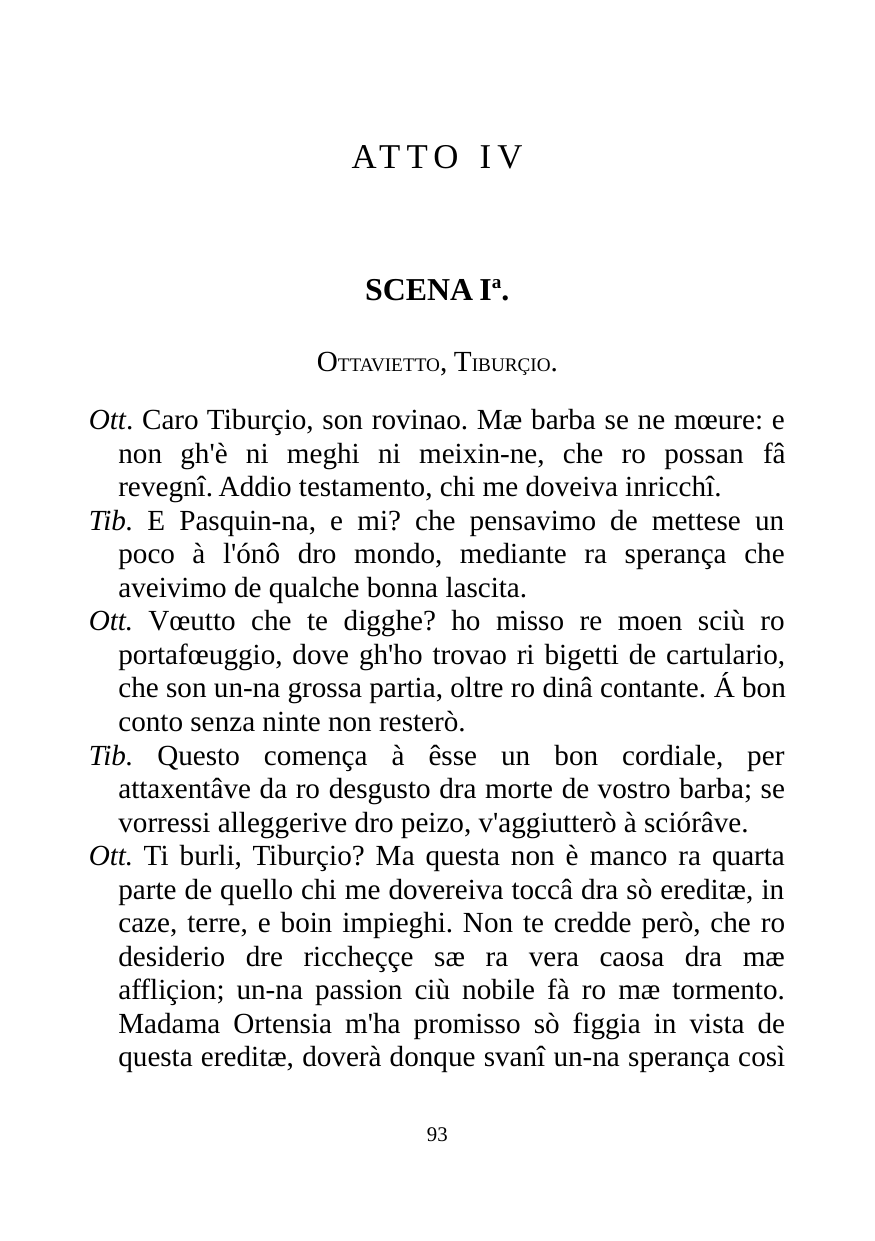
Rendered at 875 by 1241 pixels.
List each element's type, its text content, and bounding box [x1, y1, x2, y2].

text Ott. Ti burli, Tiburçio? Ma questa non è manco ra quarta parte de quello chi me dovereiva toccâ dra sò ereditæ, in caze, terre, e boin impieghi. Non te credde però, che ro desiderio dre riccheççe sæ ra vera caosa dra mæ affliçion; un-na passion ciù nobile fà ro mæ tormento. Madama Ortensia m'ha promisso sò figgia in vista de questa ereditæ, doverà donque svanî un-na sperança così [88, 838, 786, 1073]
text Ott. Caro Tiburçio, son rovinao. Mæ barba se ne mœure: e non gh'è ni meghi ni meixin-ne, che ro possan fâ revegnî. Addio testamento, chi me doveiva inricchî. [88, 402, 786, 503]
text Ottavietto, Tiburçio. [88, 344, 786, 377]
text Tib. Questo comença à êsse un bon cordiale, per attaxentâve da ro desgusto dra morte de vostro barba; se vorressi alleggerive dro peizo, v'aggiutterò à sciórâve. [88, 738, 786, 838]
subtitle SCENA Ia. [88, 270, 786, 307]
text Tib. E Pasquin-na, e mi? che pensavimo de mettese un poco à l'ónô dro mondo, mediante ra sperança che aveivimo de qualche bonna lascita. [88, 503, 786, 603]
text Ott. Vœutto che te digghe? ho misso re moen sciù ro portafœuggio, dove gh'ho trovao ri bigetti de cartulario, che son un-na grossa partia, oltre ro dinâ contante. Á bon conto senza ninte non resterò. [88, 603, 786, 738]
subtitle ATTO IV [88, 136, 786, 176]
